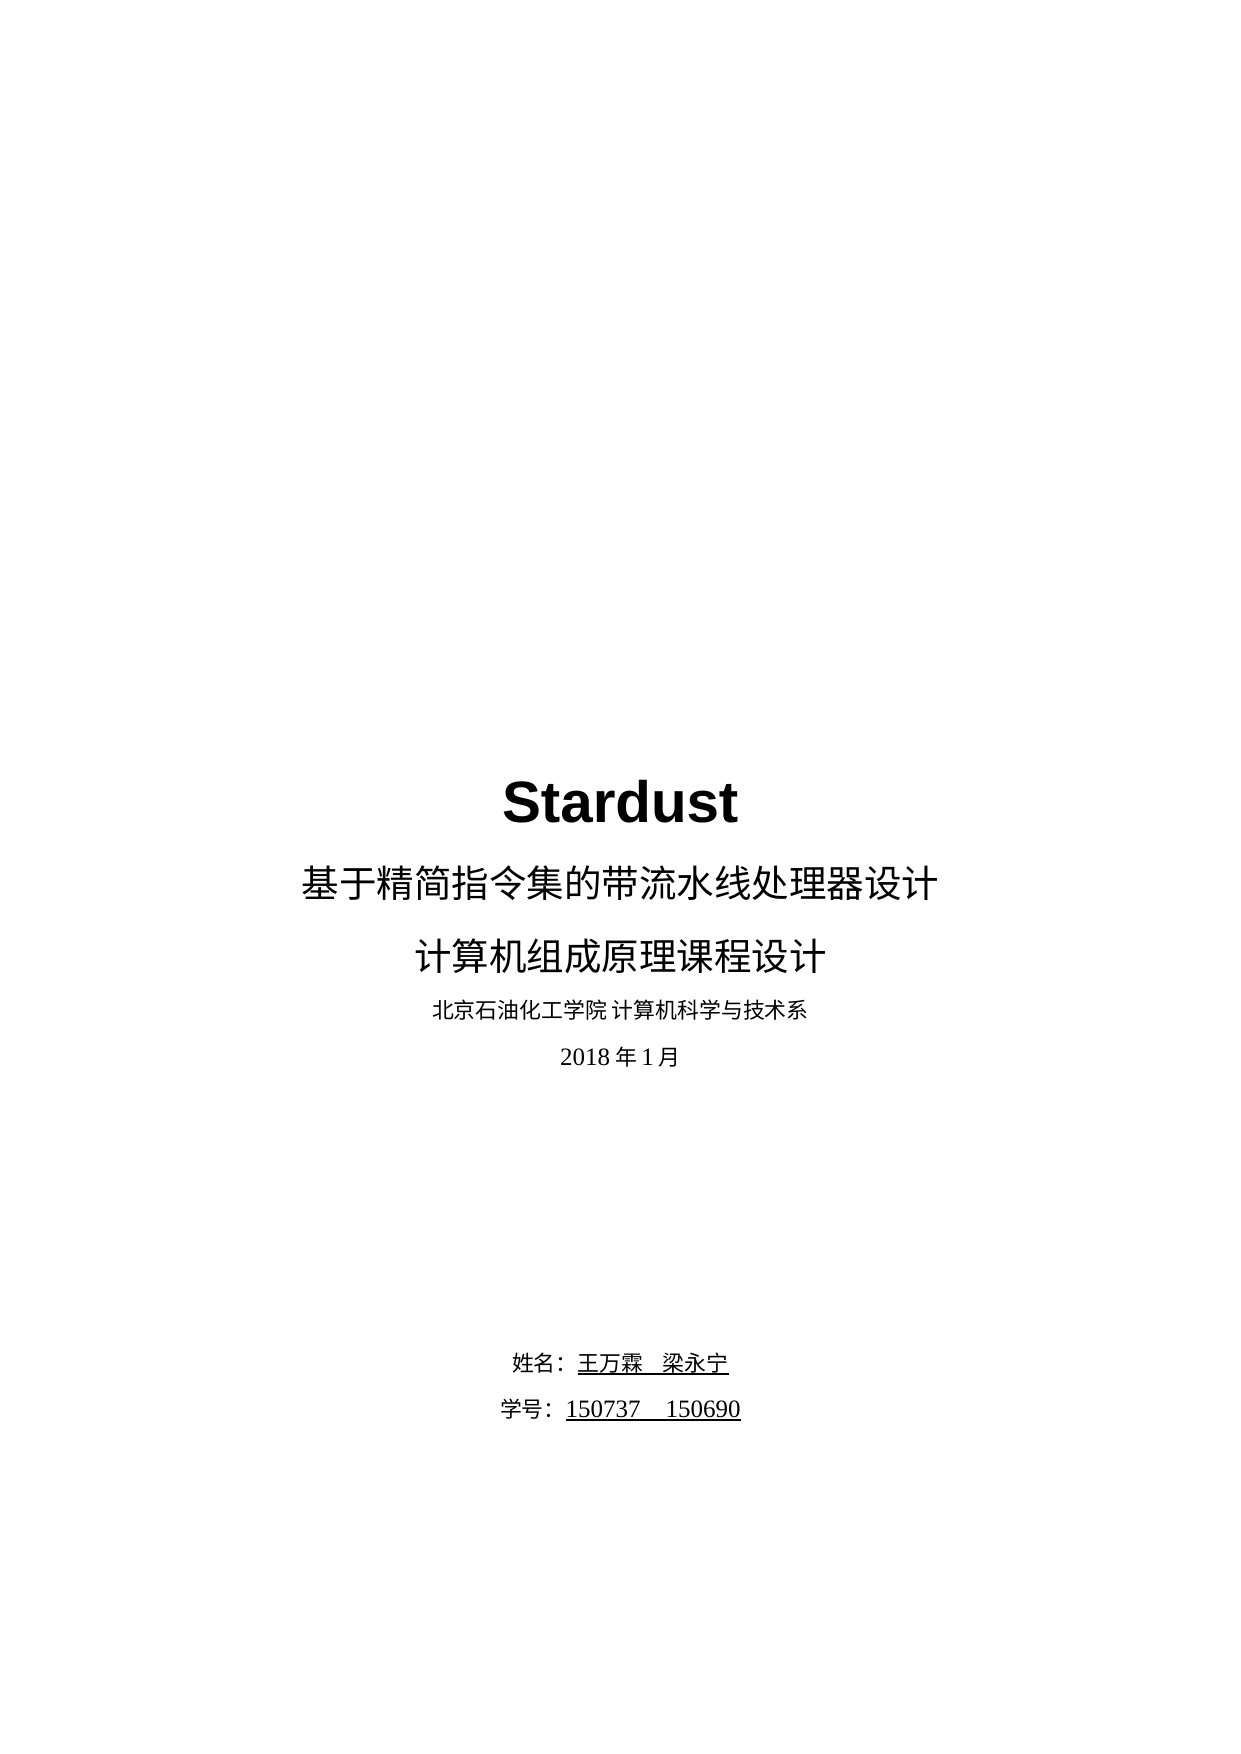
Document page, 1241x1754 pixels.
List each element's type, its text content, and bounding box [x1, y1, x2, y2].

title Stardust [118, 768, 1122, 835]
subtitle 计算机组成原理课程设计 [118, 927, 1122, 981]
text 姓名：王万霖 梁永宁 [118, 1346, 1122, 1377]
subtitle 基于精简指令集的带流水线处理器设计 [118, 853, 1122, 908]
text 学号：150737 150690 [118, 1392, 1122, 1424]
text 2018年1月 [118, 1039, 1122, 1071]
text 北京石油化工学院 计算机科学与技术系 [118, 993, 1122, 1025]
